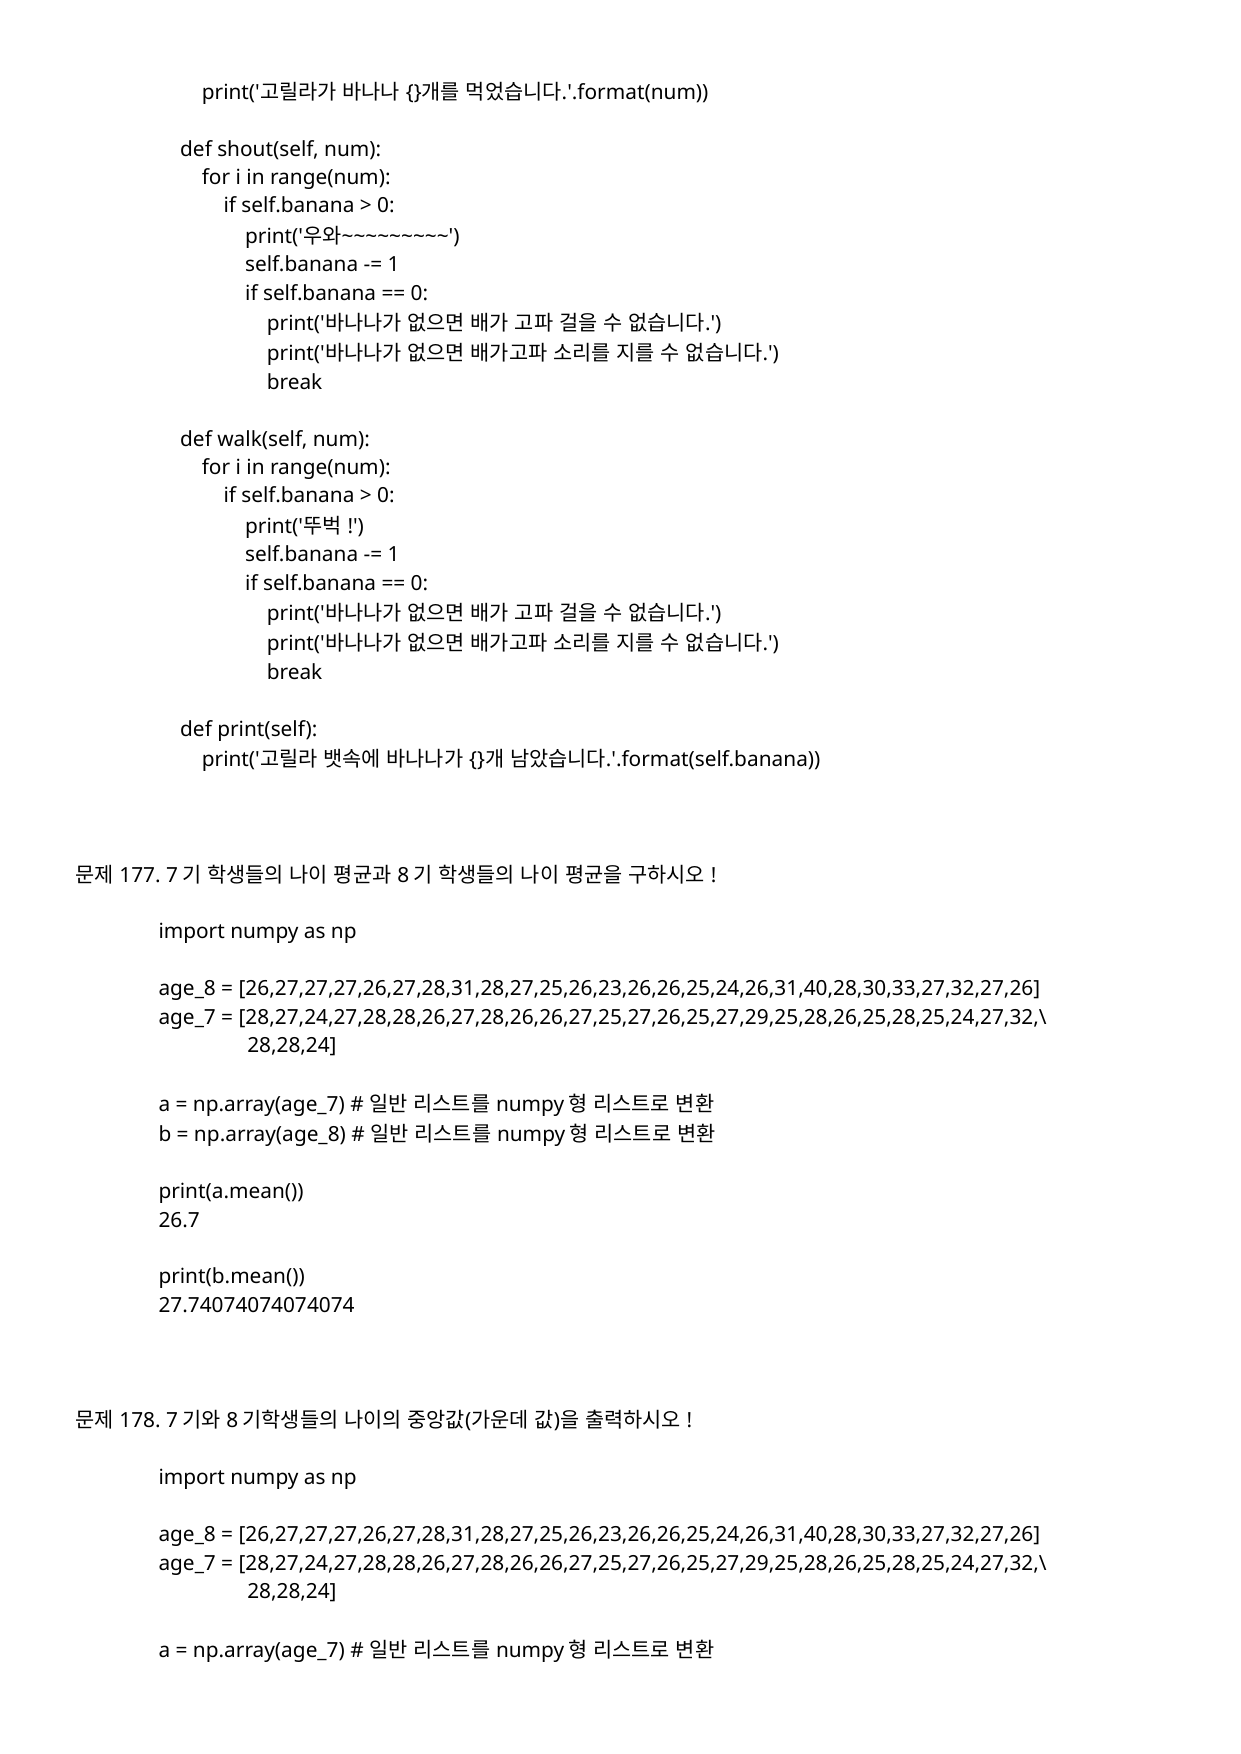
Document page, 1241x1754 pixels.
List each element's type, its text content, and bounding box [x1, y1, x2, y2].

text age_7 = [28,27,24,27,28,28,26,27,28,26,26,27,25,27,26,25,27,29,25,28,26,25,28,25,24,27,32,\ [75, 1002, 1165, 1030]
text print('고릴라가 바나나 {}개를 먹었습니다.'.format(num)) [75, 75, 1165, 105]
text print(a.mean()) [75, 1176, 1165, 1205]
text import numpy as np [75, 1462, 1165, 1491]
text age_8 = [26,27,27,27,26,27,28,31,28,27,25,26,23,26,26,25,24,26,31,40,28,30,33,27,32,27,26] [75, 973, 1165, 1002]
text self.banana -= 1 [75, 249, 1165, 278]
text if self.banana > 0: [75, 191, 1165, 219]
text print('뚜벅 !') [75, 509, 1165, 539]
text print(b.mean()) [75, 1262, 1165, 1290]
text print('바나나가 없으면 배가 고파 걸을 수 없습니다.') [75, 596, 1165, 627]
text def shout(self, num): [75, 134, 1165, 162]
text 28,28,24] [75, 1576, 1165, 1605]
text if self.banana > 0: [75, 481, 1165, 509]
text 문제 177. 7기 학생들의 나이 평균과 8기 학생들의 나이 평균을 구하시오 ! [75, 858, 1165, 888]
text print('바나나가 없으면 배가고파 소리를 지를 수 없습니다.') [75, 627, 1165, 657]
text print('우와~~~~~~~~~') [75, 219, 1165, 249]
text age_7 = [28,27,24,27,28,28,26,27,28,26,26,27,25,27,26,25,27,29,25,28,26,25,28,25,24,27,32,\ [75, 1548, 1165, 1576]
text import numpy as np [75, 917, 1165, 945]
text 27.74074074074074 [75, 1290, 1165, 1318]
text print('바나나가 없으면 배가 고파 걸을 수 없습니다.') [75, 306, 1165, 337]
text for i in range(num): [75, 162, 1165, 191]
text 28,28,24] [75, 1030, 1165, 1059]
text b = np.array(age_8) # 일반 리스트를 numpy형 리스트로 변환 [75, 1117, 1165, 1148]
text break [75, 657, 1165, 685]
text def print(self): [75, 714, 1165, 742]
text if self.banana == 0: [75, 278, 1165, 306]
text a = np.array(age_7) # 일반 리스트를 numpy형 리스트로 변환 [75, 1633, 1165, 1663]
text def walk(self, num): [75, 424, 1165, 452]
text print('고릴라 뱃속에 바나나가 {}개 남았습니다.'.format(self.banana)) [75, 742, 1165, 772]
text for i in range(num): [75, 452, 1165, 481]
text if self.banana == 0: [75, 568, 1165, 596]
text break [75, 367, 1165, 395]
text self.banana -= 1 [75, 539, 1165, 568]
text 26.7 [75, 1205, 1165, 1233]
text print('바나나가 없으면 배가고파 소리를 지를 수 없습니다.') [75, 337, 1165, 367]
text age_8 = [26,27,27,27,26,27,28,31,28,27,25,26,23,26,26,25,24,26,31,40,28,30,33,27,32,27,26] [75, 1519, 1165, 1548]
text a = np.array(age_7) # 일반 리스트를 numpy형 리스트로 변환 [75, 1087, 1165, 1117]
text 문제 178. 7기와 8기학생들의 나이의 중앙값(가운데 값)을 출력하시오 ! [75, 1404, 1165, 1434]
